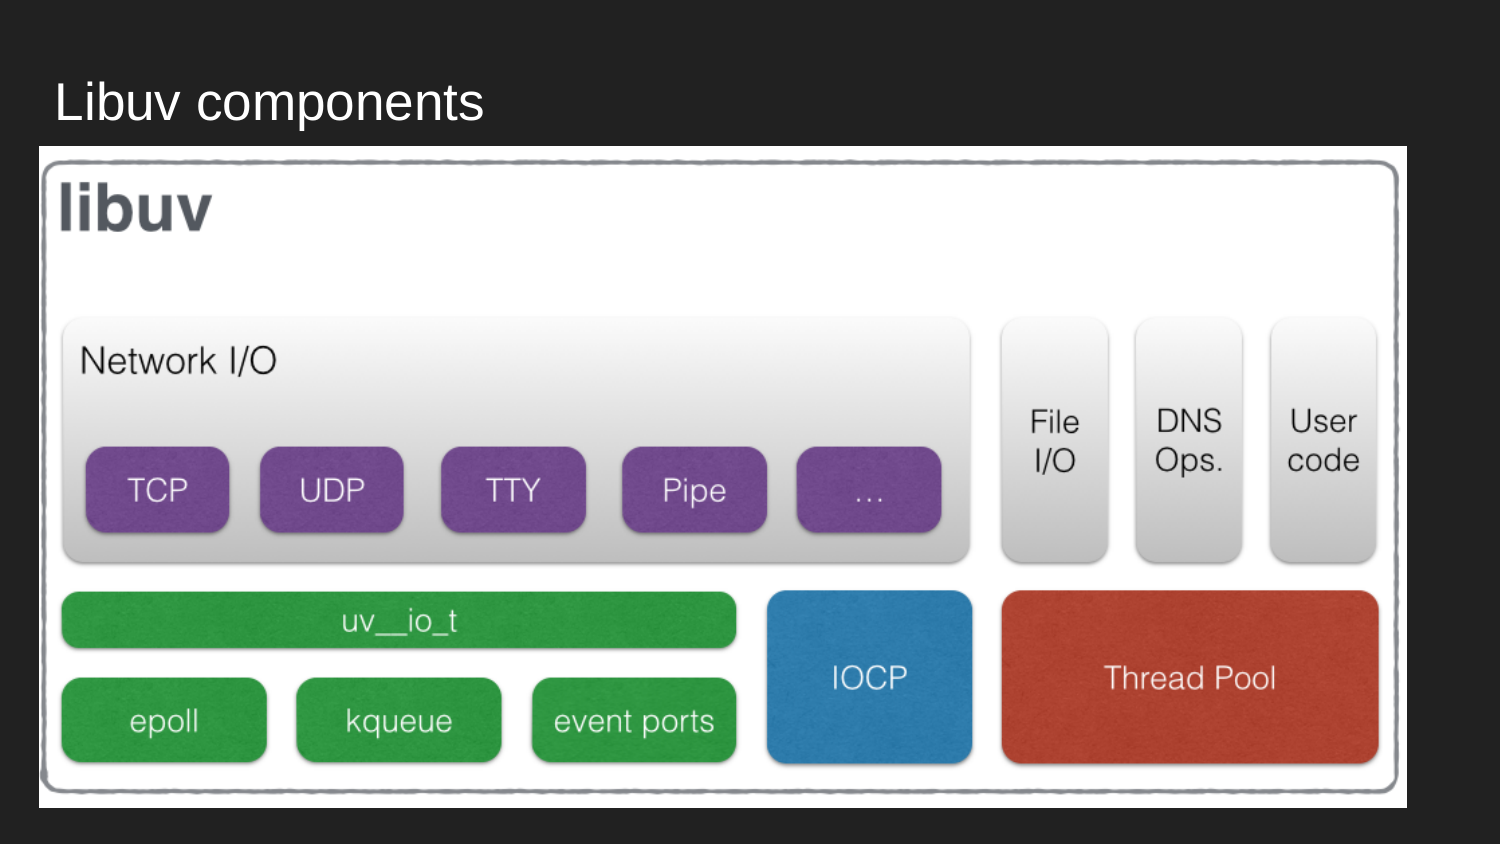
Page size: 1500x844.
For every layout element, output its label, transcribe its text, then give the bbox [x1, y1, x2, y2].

title Libuv components [39, 52, 919, 147]
picture [39, 146, 1407, 808]
